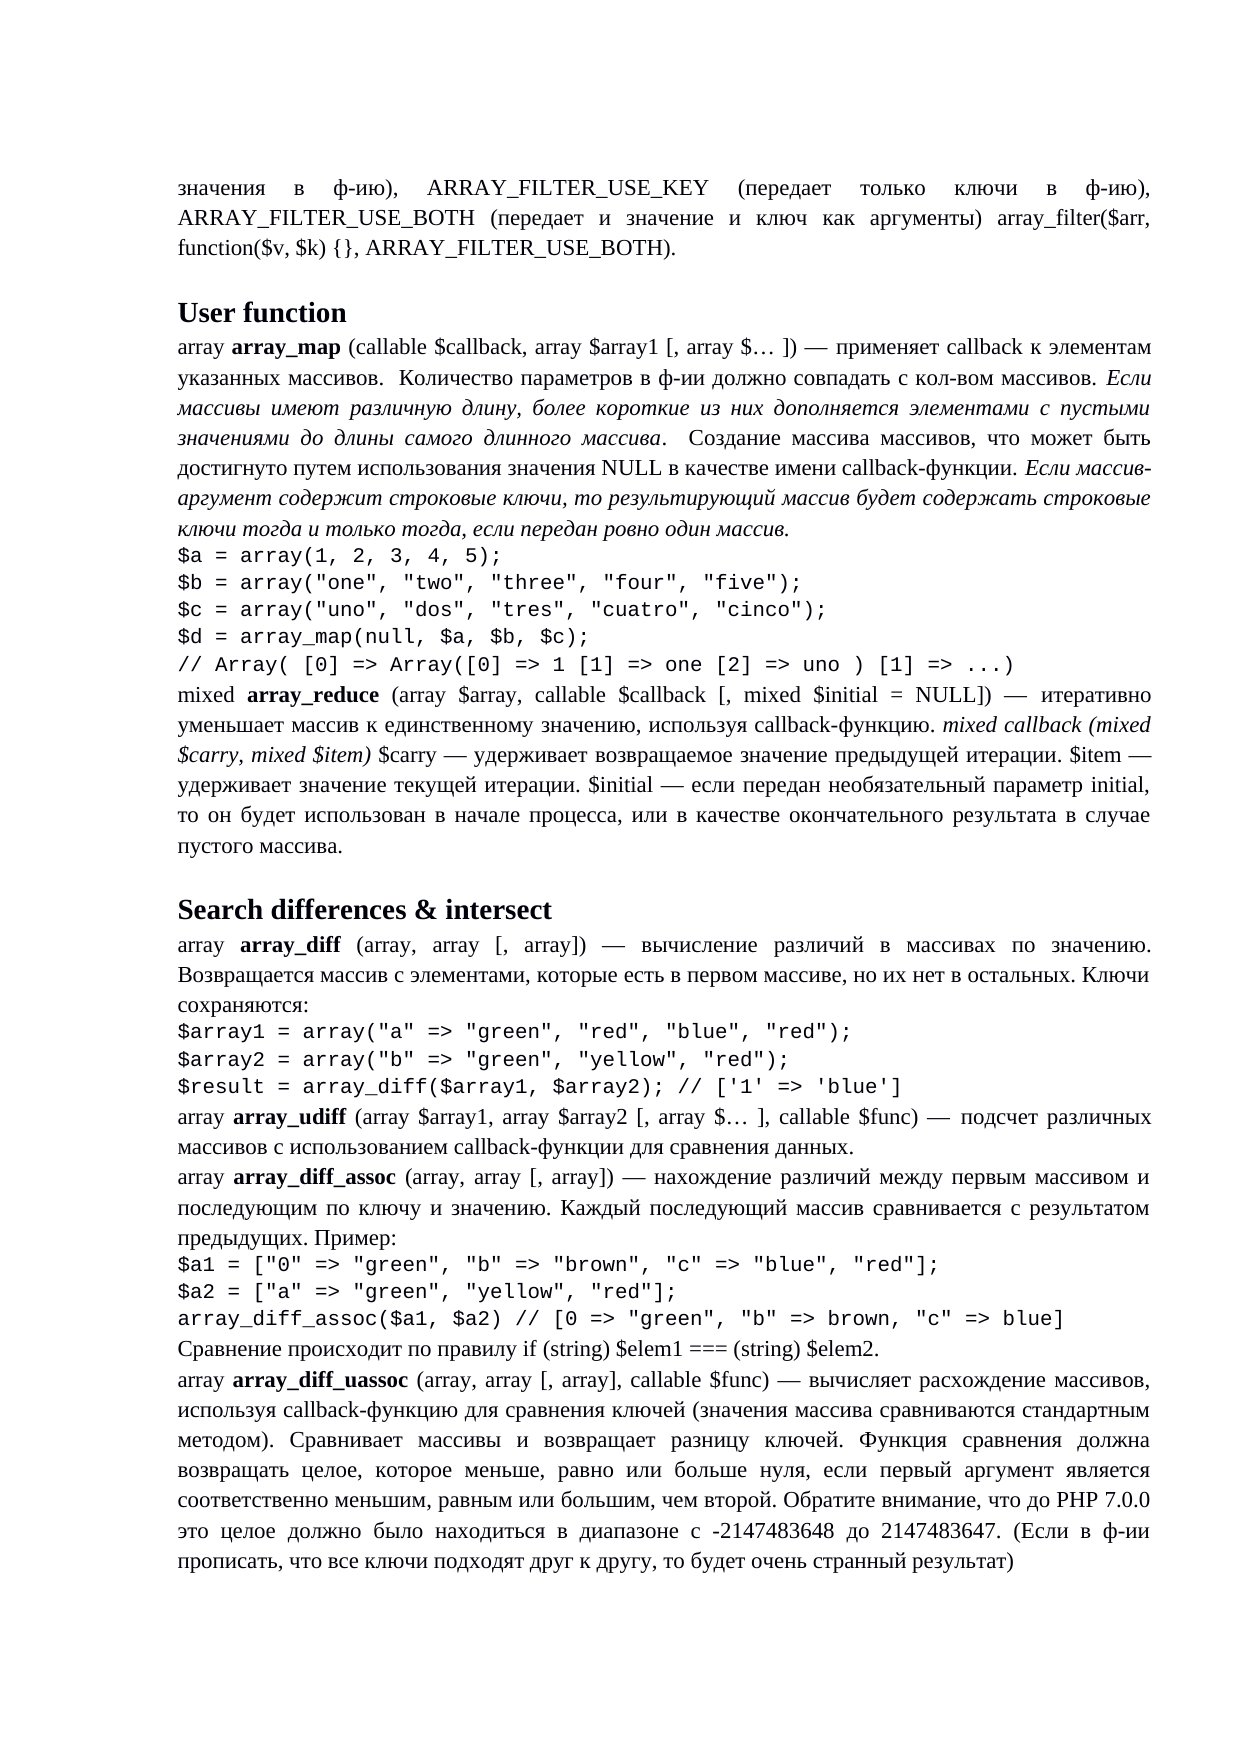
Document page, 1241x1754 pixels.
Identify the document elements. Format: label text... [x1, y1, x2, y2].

text User function [177, 295, 1152, 328]
text $d = array_map(null, $a, $b, $c); [177, 626, 1152, 650]
text Search differences & intersect [177, 892, 1152, 926]
text $a = array(1, 2, 3, 4, 5); [177, 545, 1152, 568]
text Сравнение происходит по правилу if (string) $elem1 === (string) $elem2. [177, 1336, 1152, 1362]
text // Array( [0] => Array([0] => 1 [1] => one [2] => uno ) [1] => ...) [177, 653, 1152, 677]
text array_diff_assoc($a1, $a2) // [0 => "green", "b" => brown, "c" => blue] [177, 1308, 1152, 1332]
text значения в ф-ию), ARRAY_FILTER_USE_KEY (передает только ключи в ф-ию), ARRAY_FILTER_USE_BOTH (передает и значение и ключ как аргументы) array_filter($arr, function($v, $k) {}, ARRAY_FILTER_USE_BOTH). [177, 174, 1152, 261]
text array array_map (callable $callback, array $array1 [, array $… ]) — применяет callback к элементам указанных массивов. Количество параметров в ф-ии должно совпадать с кол-вом массивов. Если массивы имеют различную длину, более короткие из них дополняется элементами с пустыми значениями до длины самого длинного массива. Создание массива массивов, что может быть достигнуто путем использования значения NULL в качестве имени callback-функции. Если массив-аргумент содержит строковые ключи, то результирующий массив будет содержать строковые ключи тогда и только тогда, если передан ровно один массив. [177, 333, 1152, 541]
text array array_diff_uassoc (array, array [, array], callable $func) — вычисляет расхождение массивов, используя callback-функцию для сравнения ключей (значения массива сравниваются стандартным методом). Сравнивает массивы и возвращает разницу ключей. Функция сравнения должна возвращать целое, которое меньше, равно или больше нуля, если первый аргумент является соответственно меньшим, равным или большим, чем второй. Обратите внимание, что до PHP 7.0.0 это целое должно было находиться в диапазоне с -2147483648 до 2147483647. (Если в ф-ии прописать, что все ключи подходят друг к другу, то будет очень странный результат) [177, 1366, 1152, 1573]
text $a2 = ["a" => "green", "yellow", "red"]; [177, 1281, 1152, 1305]
text array array_diff (array, array [, array]) — вычисление различий в массивах по значению. Возвращается массив с элементами, которые есть в первом массиве, но их нет в остальных. Ключи сохраняются: [177, 931, 1152, 1017]
text $result = array_diff($array1, $array2); // ['1' => 'blue'] [177, 1076, 1152, 1099]
text mixed array_reduce (array $array, callable $callback [, mixed $initial = NULL]) — итеративно уменьшает массив к единственному значению, используя callback-функцию. mixed callback (mixed $carry, mixed $item) $carry — удерживает возвращаемое значение предыдущей итерации. $item — удерживает значение текущей итерации. $initial — если передан необязательный параметр initial, то он будет использован в начале процесса, или в качестве окончательного результата в случае пустого массива. [177, 681, 1152, 858]
text array array_udiff (array $array1, array $array2 [, array $… ], callable $func) — подсчет различных массивов с использованием callback-функции для сравнения данных. [177, 1103, 1152, 1159]
text $a1 = ["0" => "green", "b" => "brown", "c" => "blue", "red"]; [177, 1254, 1152, 1278]
text $b = array("one", "two", "three", "four", "five"); [177, 572, 1152, 596]
text $array2 = array("b" => "green", "yellow", "red"); [177, 1048, 1152, 1072]
text $c = array("uno", "dos", "tres", "cuatro", "cinco"); [177, 599, 1152, 623]
text $array1 = array("a" => "green", "red", "blue", "red"); [177, 1021, 1152, 1045]
text array array_diff_assoc (array, array [, array]) — нахождение различий между первым массивом и последующим по ключу и значению. Каждый последующий массив сравнивается с результатом предыдущих. Пример: [177, 1163, 1152, 1250]
